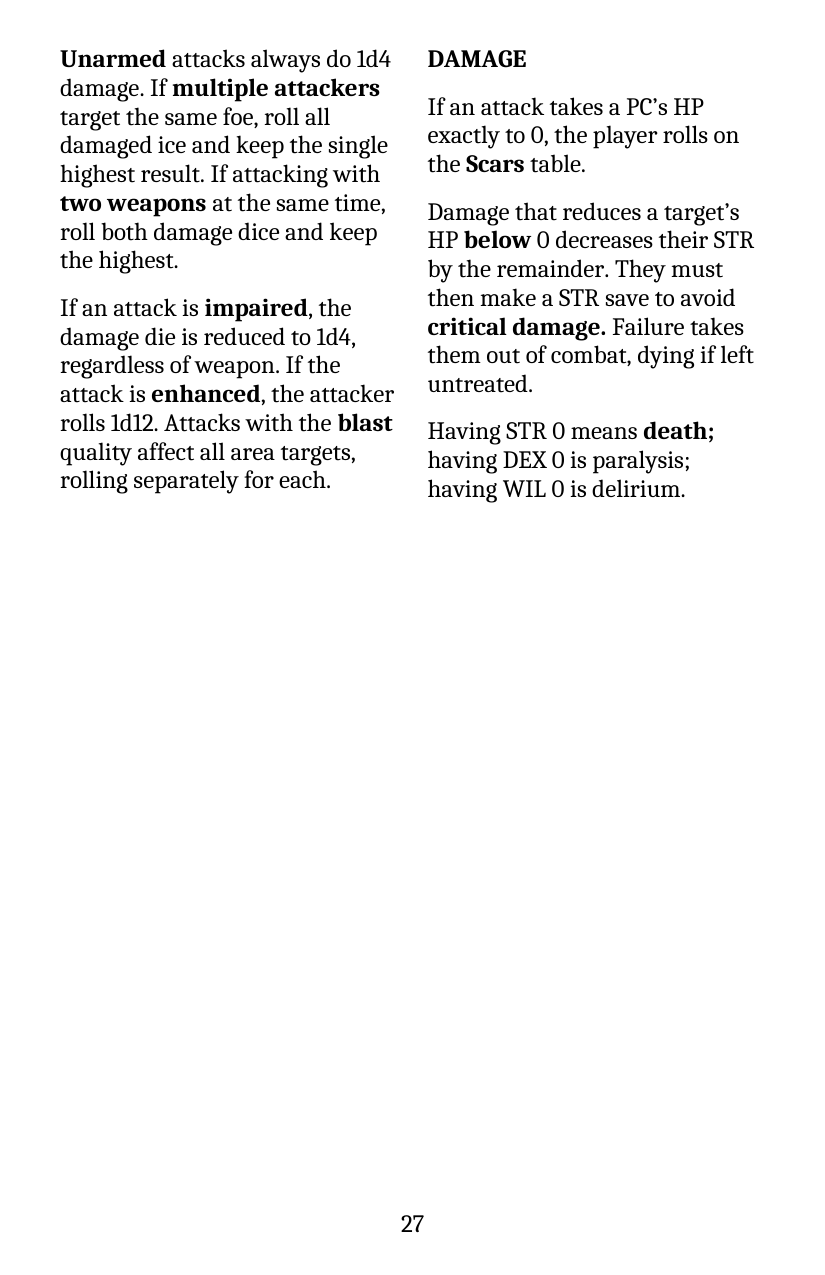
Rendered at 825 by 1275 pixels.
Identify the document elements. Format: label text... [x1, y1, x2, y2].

text DAMAGE [427, 45, 765, 74]
text If an attack is impaired, the damage die is reduced to 1d4, regardless of weapon. If the attack is enhanced, the attacker rolls 1d12. Attacks with the blast quality affect all area targets, rolling separately for each. [60, 294, 397, 495]
text If an attack takes a PC’s HP exactly to 0, the player rolls on the Scars table. [427, 92, 765, 179]
text Having STR 0 means death; having DEX 0 is paralysis; having WIL 0 is delirium. [427, 417, 765, 504]
text Unarmed attacks always do 1d4 damage. If multiple attackers target the same foe, roll all damaged ice and keep the single highest result. If attacking with two weapons at the same time, roll both damage dice and keep the highest. [60, 45, 397, 275]
text Damage that reduces a target’s HP below 0 decreases their STR by the remainder. They must then make a STR save to avoid critical damage. Failure takes them out of combat, dying if left untreated. [427, 197, 765, 399]
